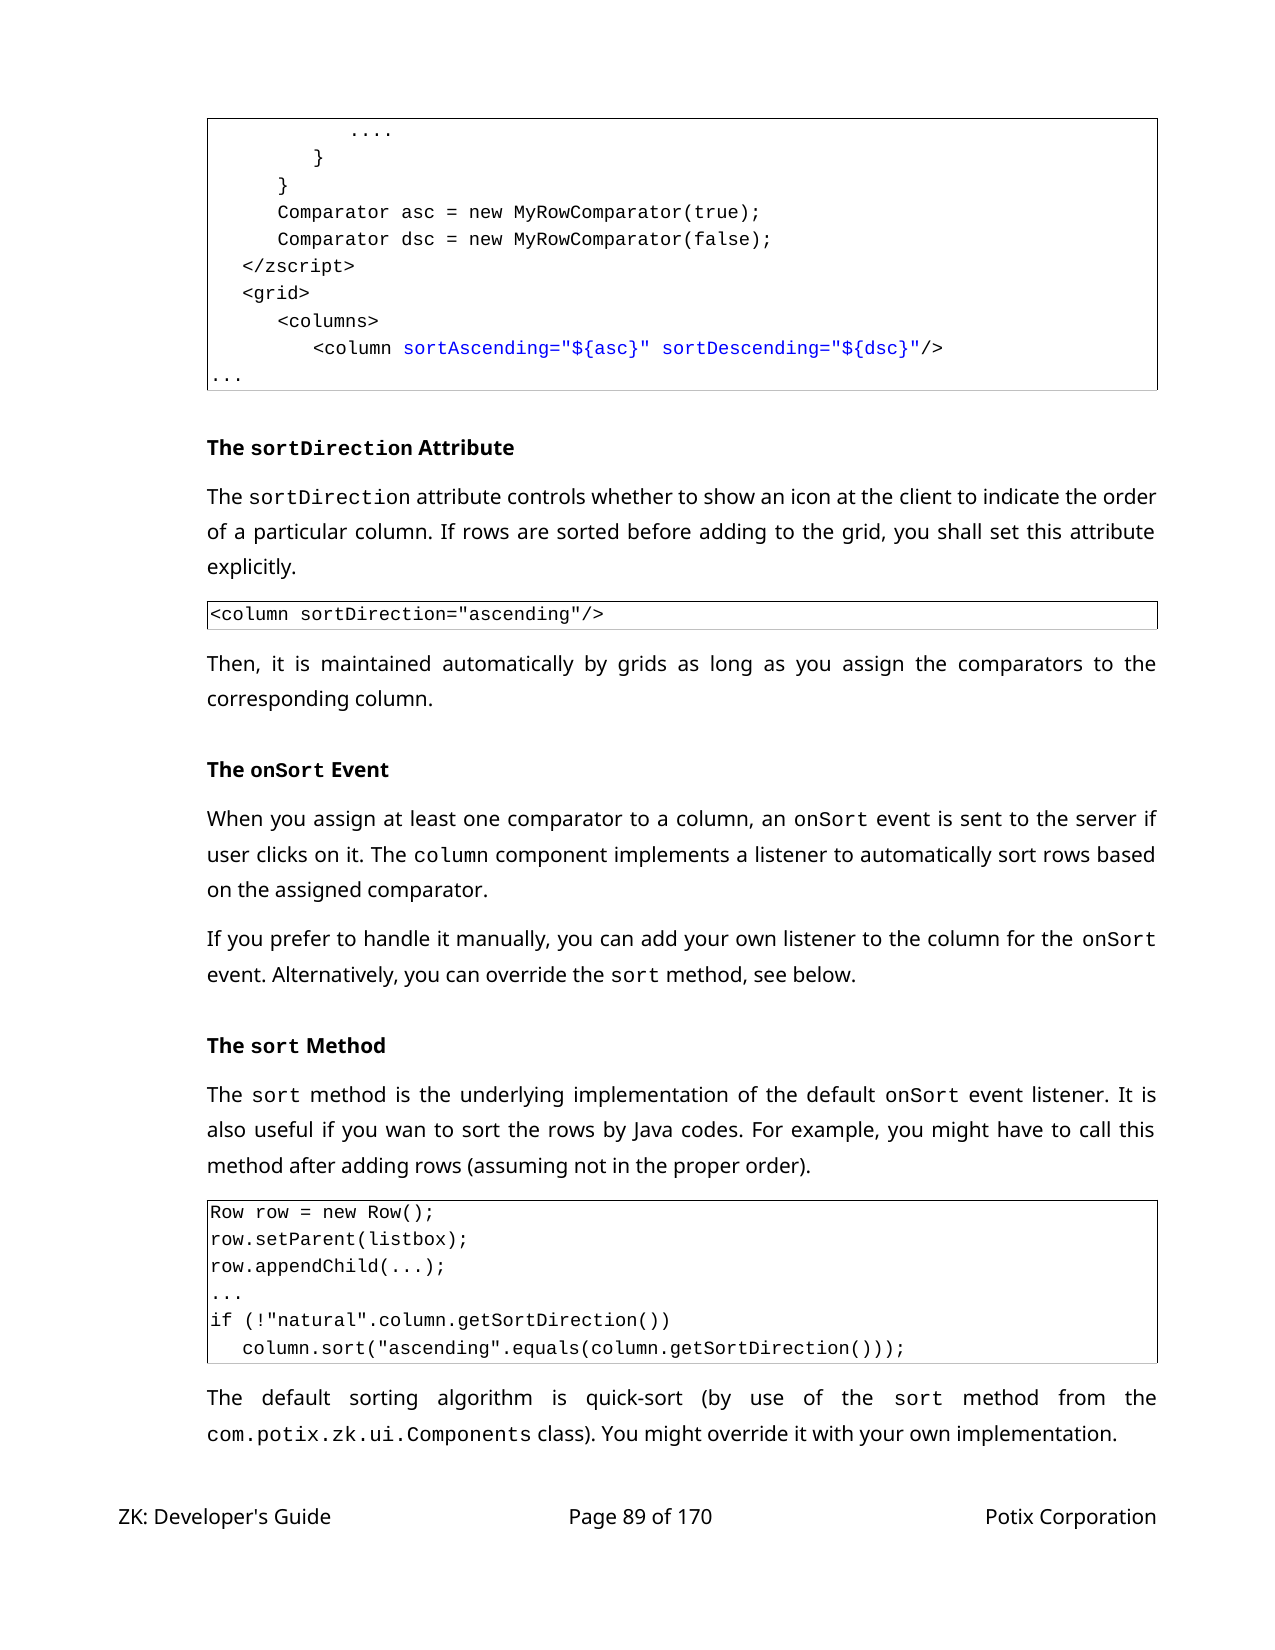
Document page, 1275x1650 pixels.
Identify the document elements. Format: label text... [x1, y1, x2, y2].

text If you prefer to handle it manually, you can add your own listener to the column for the onSort event. Alternatively, you can override the sort method, see below. [207, 924, 1157, 988]
text Comparator dsc = new MyRowComparator(false); [208, 227, 1157, 251]
text The default sorting algorithm is quick-sort (by use of the sort method from the com.potix.zk.ui.Components class). You might override it with your own implementation. [207, 1383, 1157, 1447]
text The sortDirection attribute controls whether to show an icon at the client to indicate the order of a particular column. If rows are sorted before adding to the grid, you shall set this attribute explicitly. [207, 482, 1157, 581]
text } [208, 145, 1157, 169]
text <column sortDirection="ascending"/> [208, 602, 1157, 629]
text When you assign at least one comparator to a column, an onSort event is sent to the server if user clicks on it. The column component implements a listener to automatically sort rows based on the assigned comparator. [207, 804, 1157, 904]
text Then, it is maintained automatically by grids as long as you assign the comparators to the corresponding column. [207, 649, 1157, 713]
text ... [208, 363, 1157, 390]
subtitle The sortDirection Attribute [207, 433, 1157, 461]
subtitle The onSort Event [207, 755, 1157, 784]
subtitle The sort Method [207, 1031, 1157, 1059]
text Comparator asc = new MyRowComparator(true); [208, 200, 1157, 224]
text The sort method is the underlying implementation of the default onSort event listener. It is also useful if you wan to sort the rows by Java codes. For example, you might have to call this method after adding rows (assuming not in the proper order). [207, 1080, 1157, 1179]
text <column sortAscending="${asc}" sortDescending="${dsc}"/> [208, 336, 1157, 360]
text .... [208, 119, 1157, 142]
text row.appendChild(...); [208, 1254, 1157, 1278]
text column.sort("ascending".equals(column.getSortDirection())); [208, 1336, 1157, 1363]
text </zscript> [208, 254, 1157, 278]
text row.setParent(listbox); [208, 1227, 1157, 1251]
text if (!"natural".column.getSortDirection()) [208, 1308, 1157, 1333]
text Row row = new Row(); [208, 1201, 1157, 1224]
text <grid> [208, 281, 1157, 306]
text ... [208, 1281, 1157, 1305]
text } [208, 172, 1157, 197]
text <columns> [208, 308, 1157, 333]
